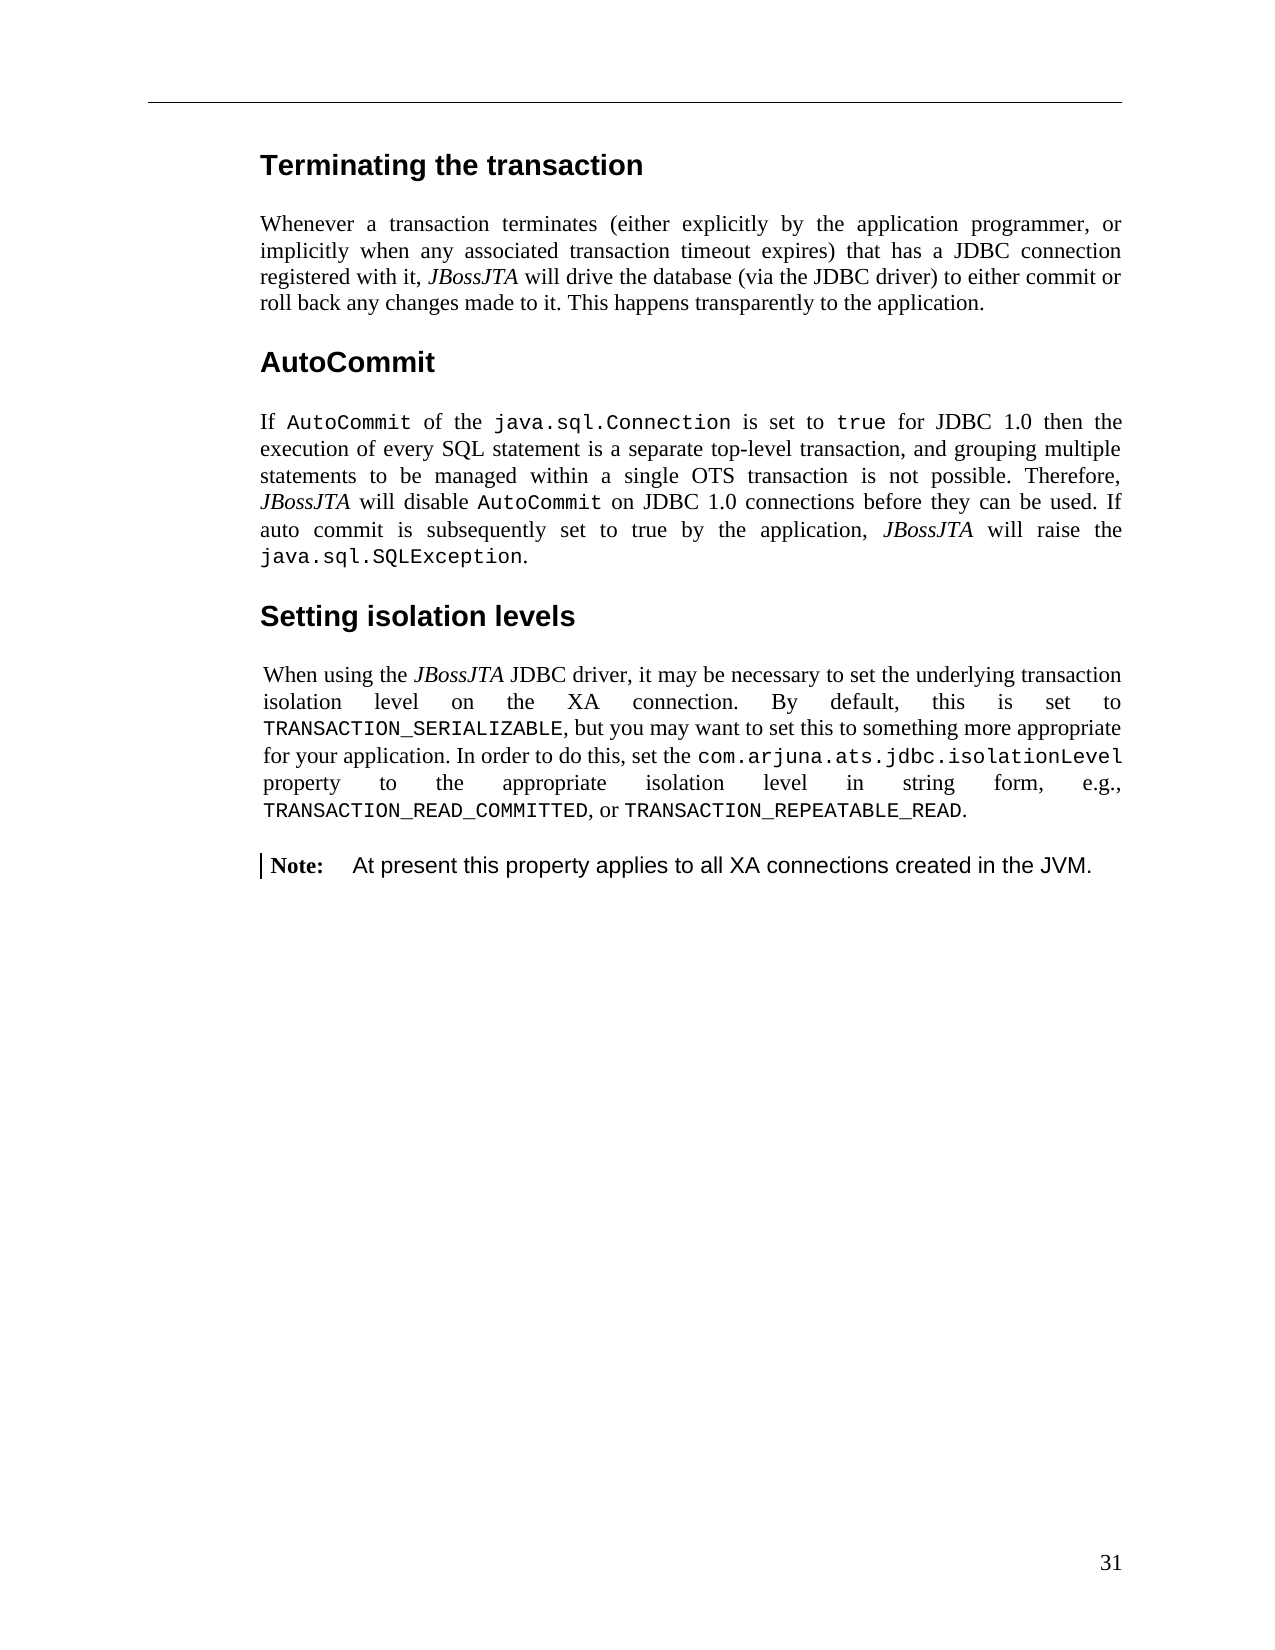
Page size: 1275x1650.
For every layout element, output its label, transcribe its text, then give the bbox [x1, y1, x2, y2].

subtitle Setting isolation levels [148, 599, 1122, 632]
subtitle AutoCommit [148, 345, 1122, 378]
text If AutoCommit of the java.sql.Connection is set to true for JDBC 1.0 then the execution of every SQL statement is a separate top-level transaction, and grouping multiple statements to be managed within a single OTS transaction is not possible. Therefore, JBossJTA will disable AutoCommit on JDBC 1.0 connections before they can be used. If auto commit is subsequently set to true by the application, JBossJTA will raise the java.sql.SQLException. [260, 408, 1122, 569]
list At present this property applies to all XA connections created in the JVM. [260, 852, 1122, 879]
subtitle Terminating the transaction [148, 148, 1122, 181]
text Whenever a transaction terminates (either explicitly by the application programmer, or implicitly when any associated transaction timeout expires) that has a JDBC connection registered with it, JBossJTA will drive the database (via the JDBC driver) to either commit or roll back any changes made to it. This happens transparently to the application. [260, 210, 1122, 316]
text When using the JBossJTA JDBC driver, it may be necessary to set the underlying transaction isolation level on the XA connection. By default, this is set to TRANSACTION_SERIALIZABLE, but you may want to set this to something more appropriate for your application. In order to do this, set the com.arjuna.ats.jdbc.isolationLevel property to the appropriate isolation level in string form, e.g., TRANSACTION_READ_COMMITTED, or TRANSACTION_REPEATABLE_READ. [263, 661, 1122, 823]
